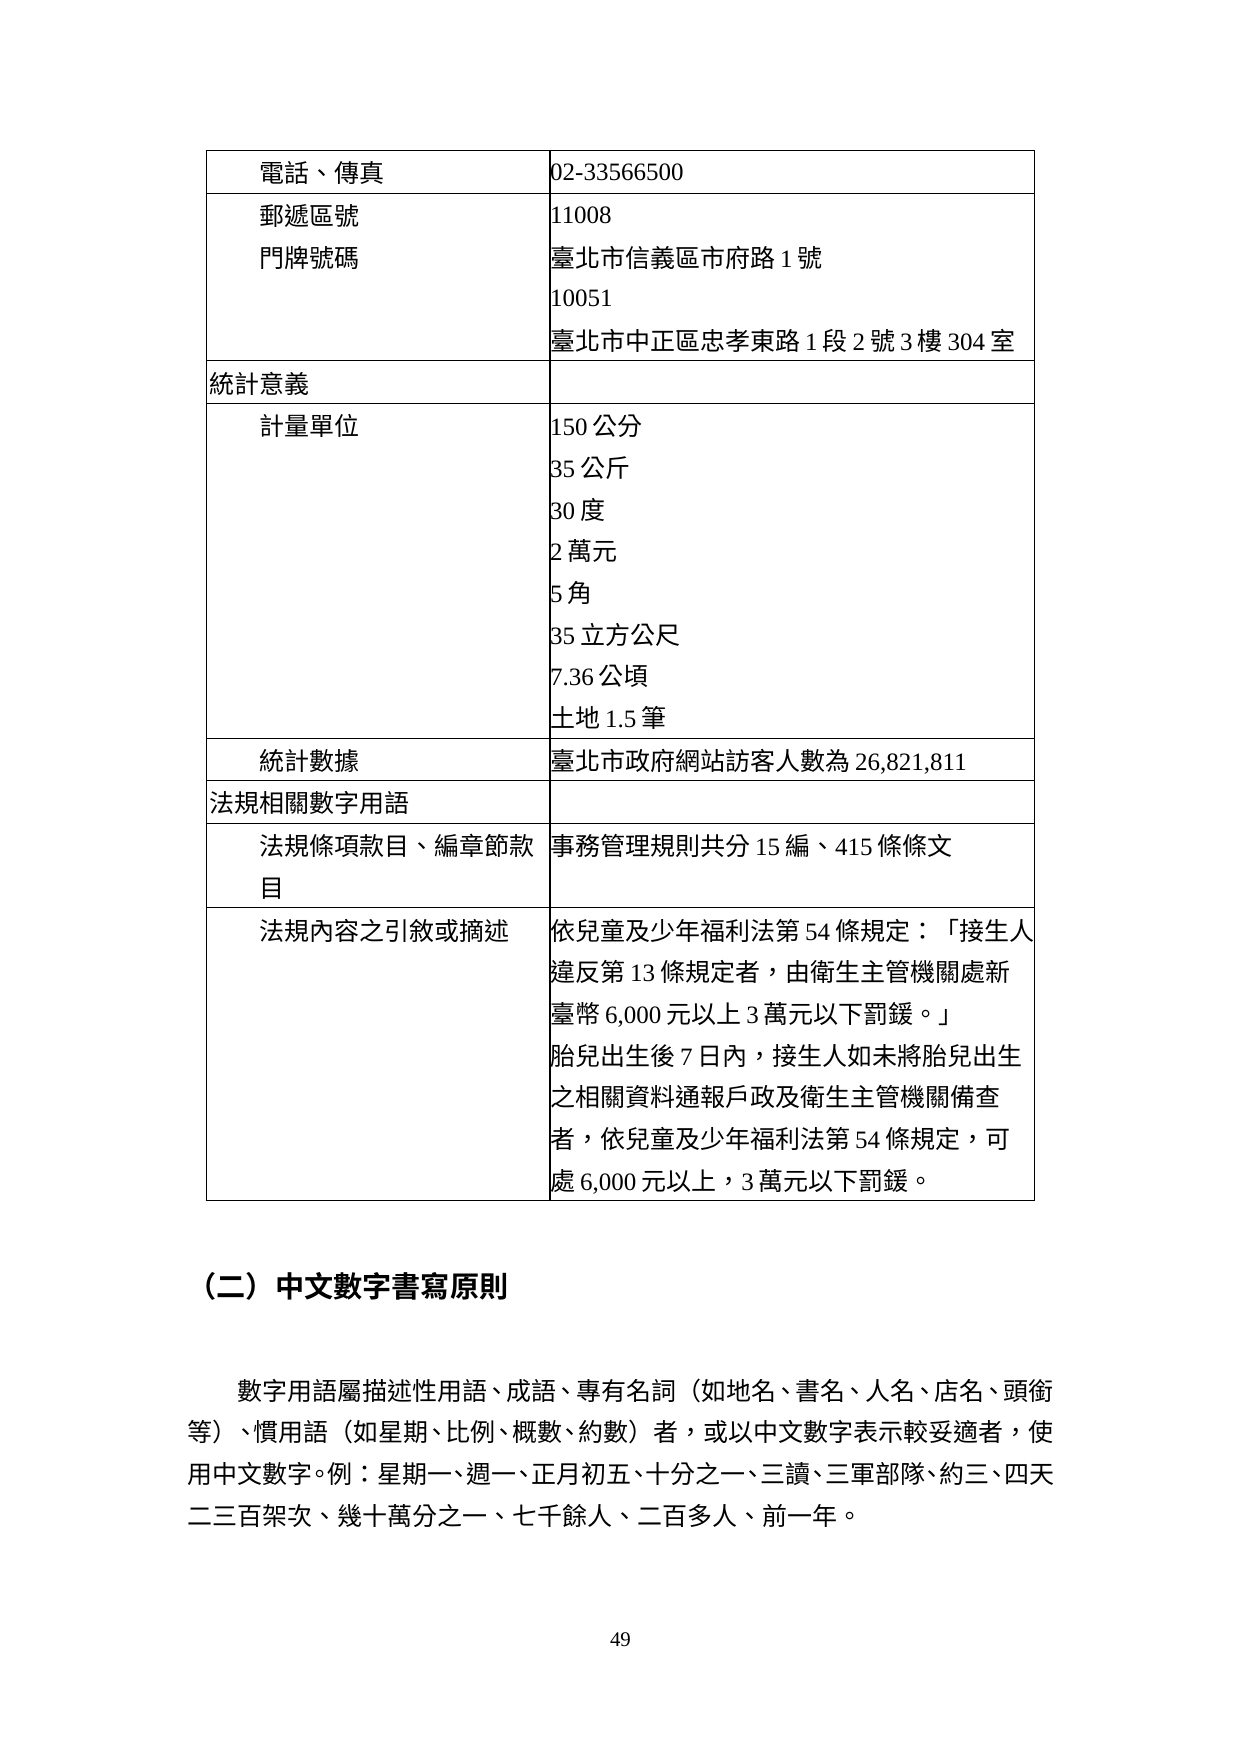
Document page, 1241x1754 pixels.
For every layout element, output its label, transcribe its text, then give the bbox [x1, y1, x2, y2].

table_cell 150公分 35公斤 30度 2萬元 5角 35立方公尺 7.36公頃 土地1.5筆 [551, 404, 1034, 737]
table_cell 02-33566500 [551, 151, 1034, 193]
table_cell 臺北市政府網站訪客人數為26,821,811 [551, 739, 1034, 780]
subtitle （二）中文數字書寫原則 [187, 1243, 1053, 1326]
table_cell 郵遞區號 門牌號碼 [207, 194, 549, 360]
table_cell 計量單位 [207, 404, 549, 737]
table_cell 法規條項款目、編章節款目 [207, 824, 549, 907]
table_cell [551, 361, 1034, 403]
table_cell 統計數據 [207, 739, 549, 780]
table_cell 11008 臺北市信義區市府路1號 10051 臺北市中正區忠孝東路1段2號3樓304室 [551, 194, 1034, 360]
table_cell 事務管理規則共分15編、415條條文 [551, 824, 1034, 907]
table_cell 法規內容之引敘或摘述 [207, 908, 549, 1200]
table_cell 電話、傳真 [207, 151, 549, 193]
table_cell 依兒童及少年福利法第54條規定：「接生人違反第13條規定者，由衛生主管機關處新臺幣6,000元以上3萬元以下罰鍰。」 胎兒出生後7日內，接生人如未將胎兒出生之相關資料通報戶政及衛生主管機關備查者，依兒童及少年福利法第54條規定，可處6,000元以上，3萬元以下罰鍰。 [551, 908, 1034, 1200]
table_cell [551, 781, 1034, 823]
text 數字用語屬描述性用語、成語、專有名詞（如地名、書名、人名、店名、頭銜等）、慣用語（如星期、比例、概數、約數）者，或以中文數字表示較妥適者，使用中文數字。例：星期一、週一、正月初五、十分之一、三讀、三軍部隊、約三、四天、二三百架次、幾十萬分之一、七千餘人、二百多人、前一年。 [187, 1368, 1053, 1535]
table_cell 統計意義 [207, 361, 549, 403]
table_cell 法規相關數字用語 [207, 781, 549, 823]
